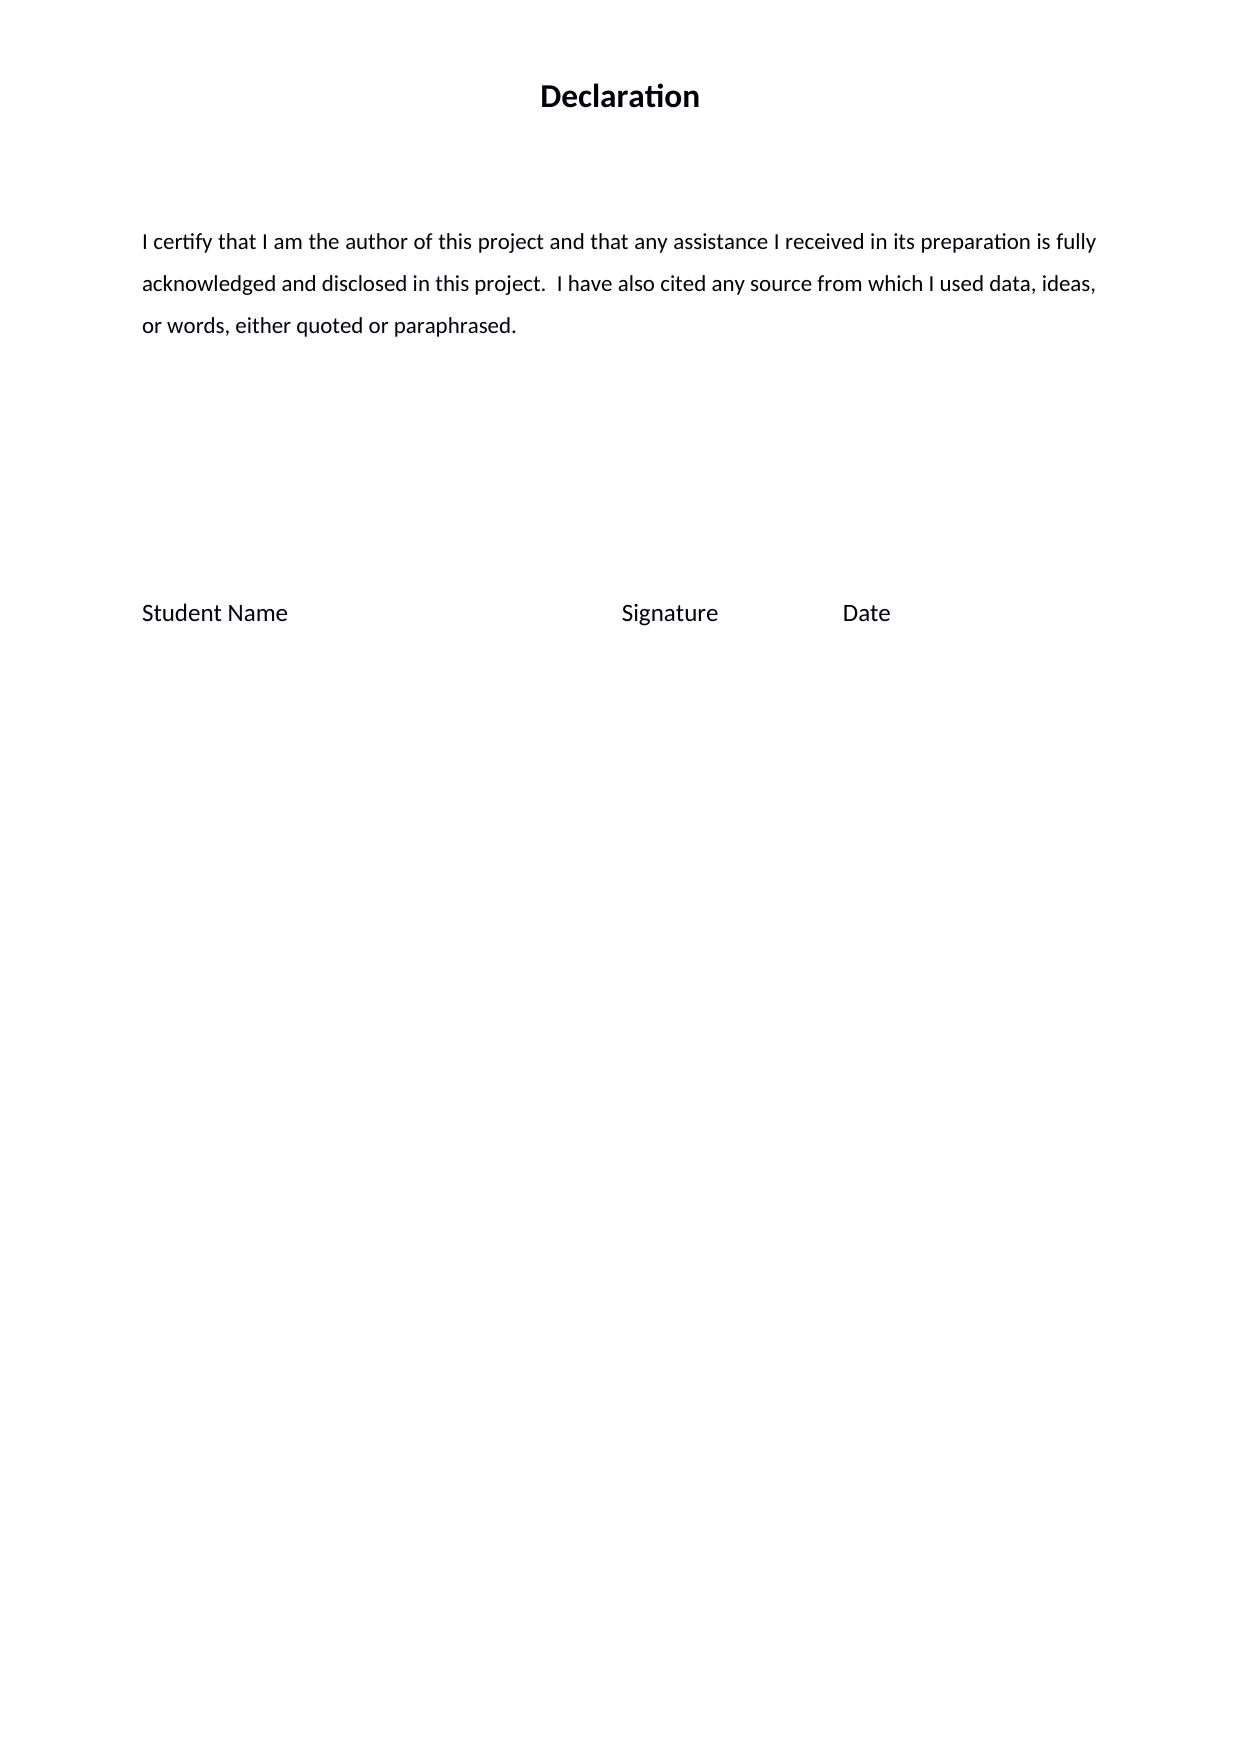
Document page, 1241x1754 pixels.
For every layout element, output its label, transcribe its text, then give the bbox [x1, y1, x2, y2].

text I certify that I am the author of this project and that any assistance I received in its preparation is fully acknowledged and disclosed in this project. I have also cited any source from which I used data, ideas, or words, either quoted or paraphrased. [142, 227, 1098, 339]
subtitle Declaration [142, 75, 1098, 116]
text Student Name Signature Date [142, 597, 1098, 627]
